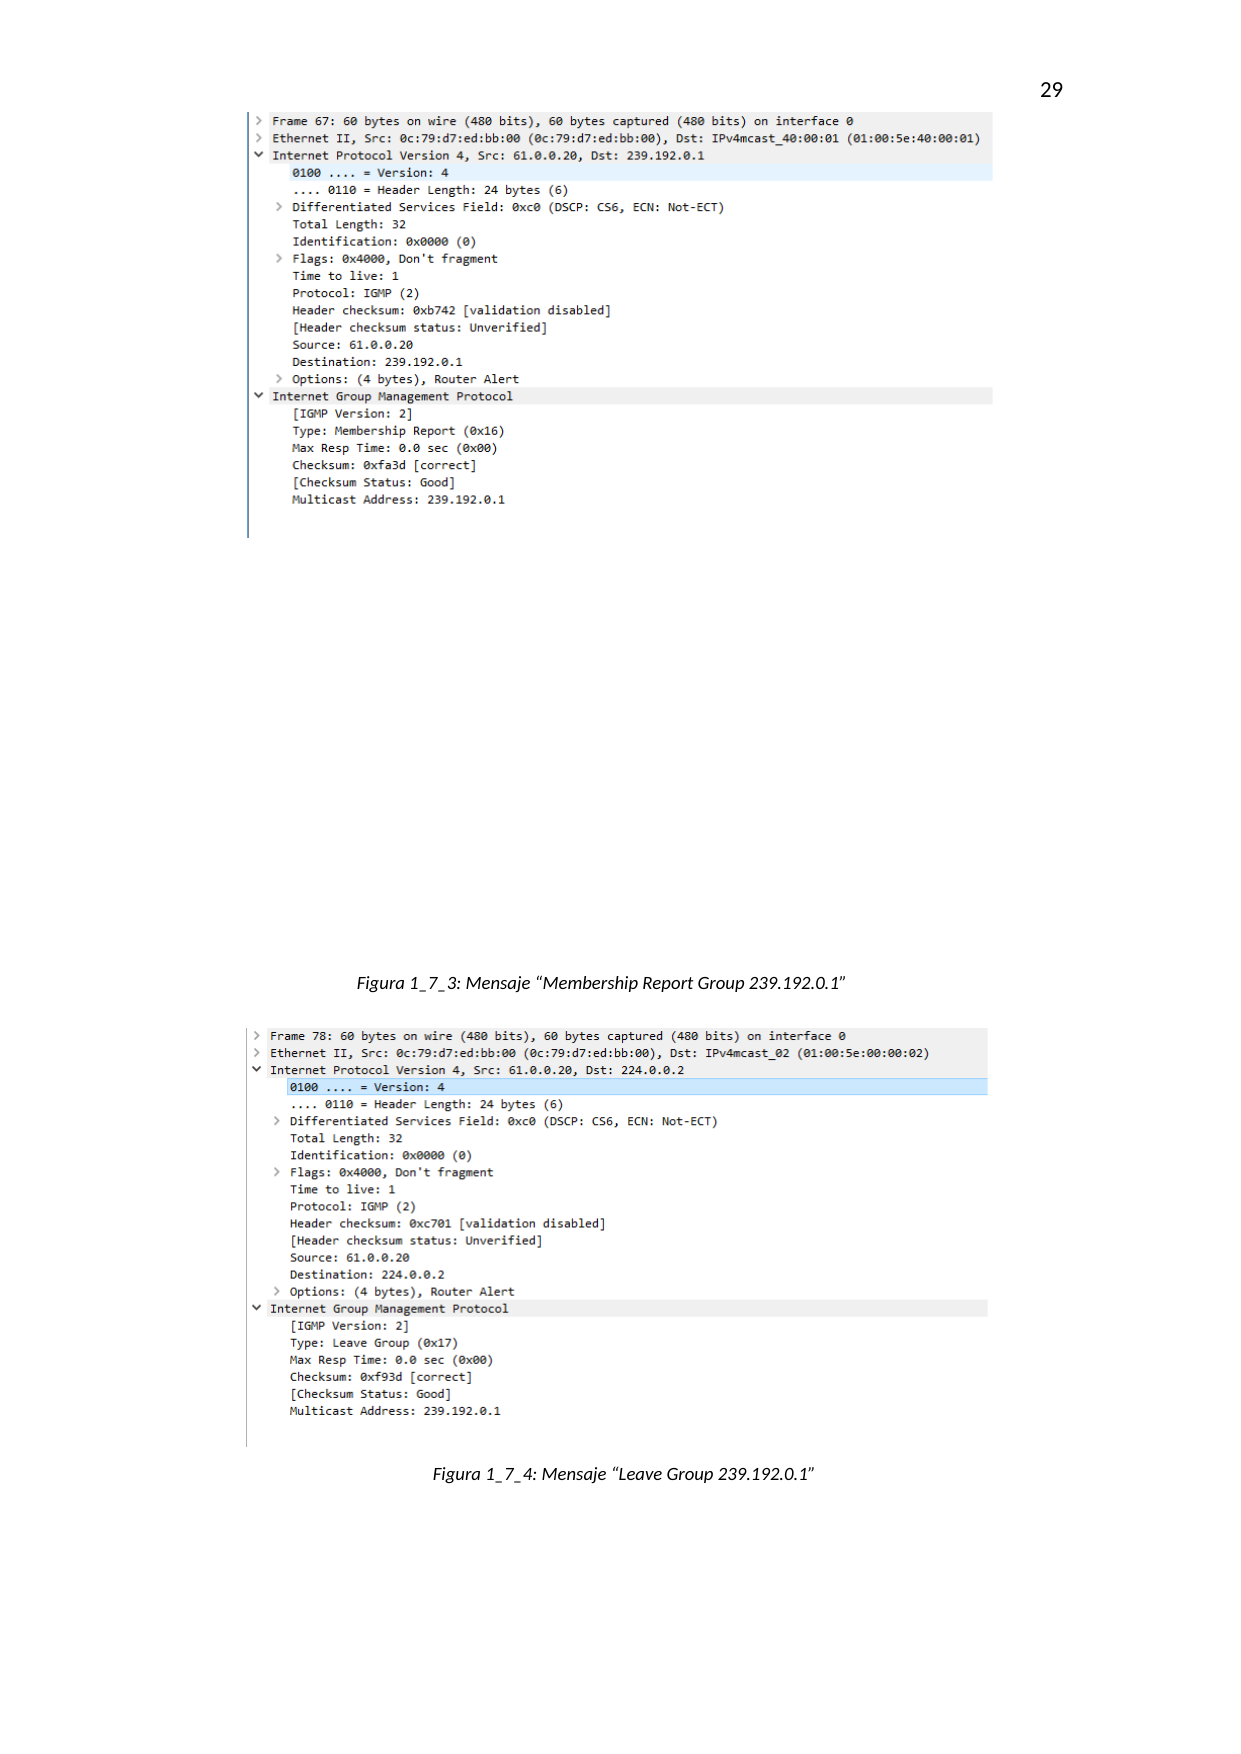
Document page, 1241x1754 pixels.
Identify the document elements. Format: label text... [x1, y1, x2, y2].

text Figura 1_7_4: Mensaje “Leave Group 239.192.0.1” [251, 1462, 1063, 1485]
text Figura 1_7_3: Mensaje “Membership Report Group 239.192.0.1” [251, 971, 1063, 994]
